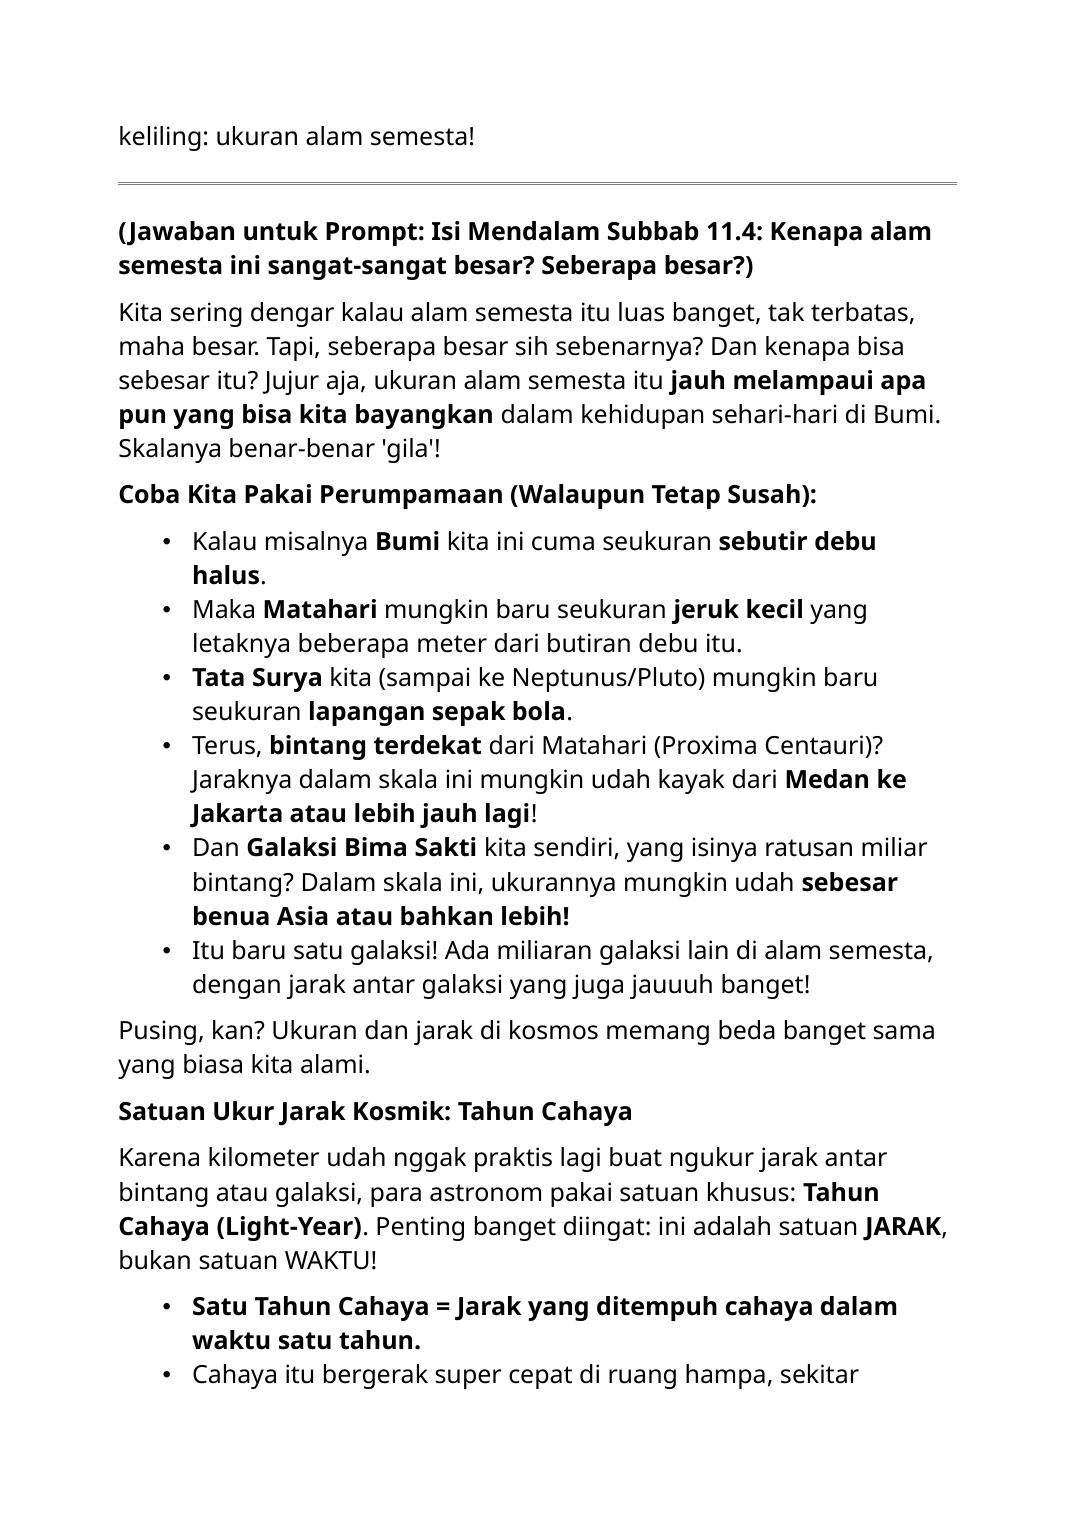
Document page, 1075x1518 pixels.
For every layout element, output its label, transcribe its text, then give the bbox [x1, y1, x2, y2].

list Itu baru satu galaksi! Ada miliaran galaksi lain di alam semesta, dengan jarak antar galaksi yang juga jauuuh banget! [162, 932, 957, 1000]
text Pusing, kan? Ukuran dan jarak di kosmos memang beda banget sama yang biasa kita alami. [118, 1013, 957, 1081]
list Cahaya itu bergerak super cepat di ruang hampa, sekitar [162, 1357, 957, 1391]
text (Jawaban untuk Prompt: Isi Mendalam Subbab 11.4: Kenapa alam semesta ini sangat-sangat besar? Seberapa besar?) [118, 213, 957, 282]
text Coba Kita Pakai Perumpamaan (Walaupun Tetap Susah): [118, 477, 957, 511]
list Kalau misalnya Bumi kita ini cuma seukuran sebutir debu halus. [162, 523, 957, 592]
text Karena kilometer udah nggak praktis lagi buat ngukur jarak antar bintang atau galaksi, para astronom pakai satuan khusus: Tahun Cahaya (Light-Year). Penting banget diingat: ini adalah satuan JARAK, bukan satuan WAKTU! [118, 1140, 957, 1276]
text Kita sering dengar kalau alam semesta itu luas banget, tak terbatas, maha besar. Tapi, seberapa besar sih sebenarnya? Dan kenapa bisa sebesar itu? Jujur aja, ukuran alam semesta itu jauh melampaui apa pun yang bisa kita bayangkan dalam kehidupan sehari-hari di Bumi. Skalanya benar-benar 'gila'! [118, 294, 957, 464]
list Terus, bintang terdekat dari Matahari (Proxima Centauri)? Jaraknya dalam skala ini mungkin udah kayak dari Medan ke Jakarta atau lebih jauh lagi! [162, 728, 957, 830]
text Satuan Ukur Jarak Kosmik: Tahun Cahaya [118, 1093, 957, 1128]
list Tata Surya kita (sampai ke Neptunus/Pluto) mungkin baru seukuran lapangan sepak bola. [162, 660, 957, 728]
list Satu Tahun Cahaya = Jarak yang ditempuh cahaya dalam waktu satu tahun. [162, 1289, 957, 1357]
list Dan Galaksi Bima Sakti kita sendiri, yang isinya ratusan miliar bintang? Dalam skala ini, ukurannya mungkin udah sebesar benua Asia atau bahkan lebih! [162, 830, 957, 932]
text keliling: ukuran alam semesta! [118, 118, 957, 152]
list Maka Matahari mungkin baru seukuran jeruk kecil yang letaknya beberapa meter dari butiran debu itu. [162, 592, 957, 660]
